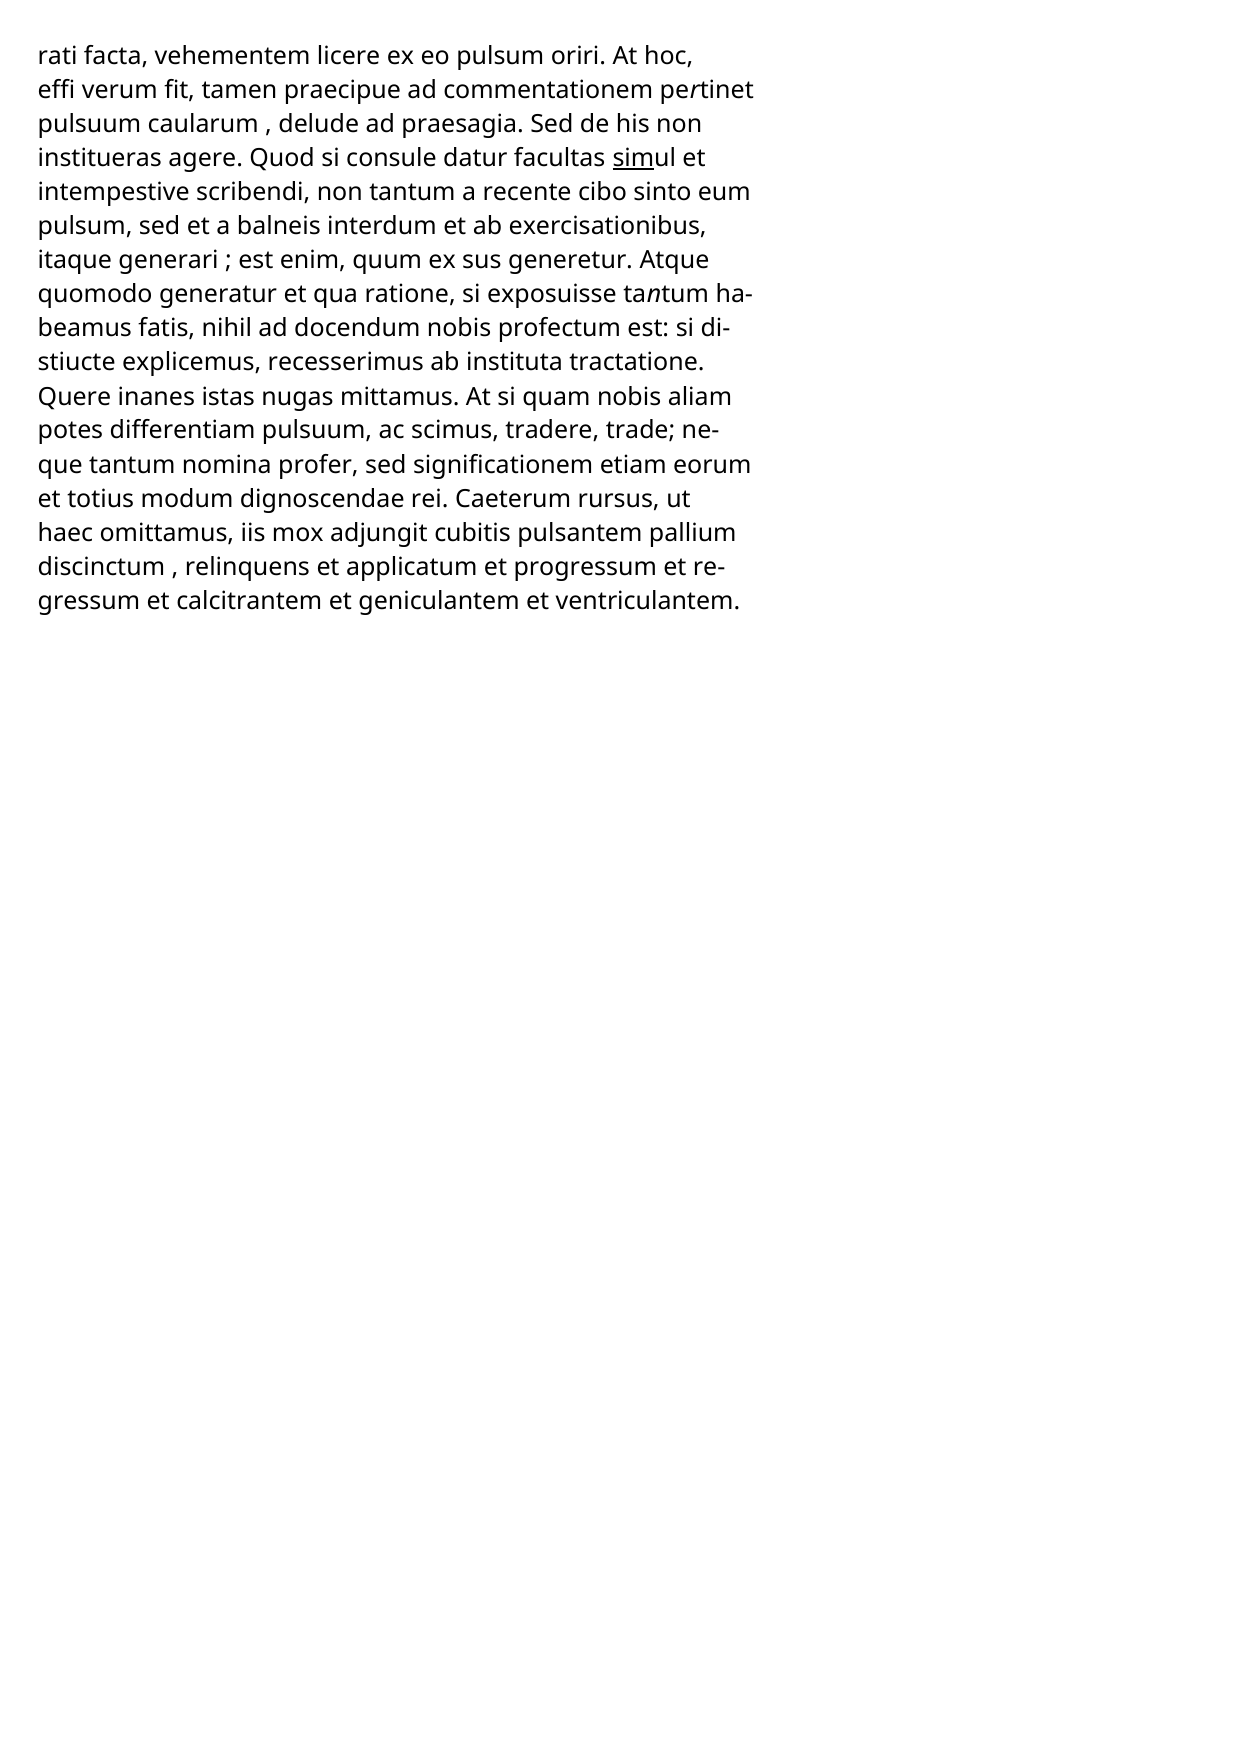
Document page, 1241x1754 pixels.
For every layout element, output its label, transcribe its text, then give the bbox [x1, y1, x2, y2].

text rati facta, vehementem licere ex eo pulsum oriri. At hoc, effi verum fit, tamen praecipue ad commentationem pertinet pulsuum caularum , delude ad praesagia. Sed de his non institueras agere. Quod si consule datur facultas simul et intempestive scribendi, non tantum a recente cibo sinto eum pulsum, sed et a balneis interdum et ab exercisationibus, itaque generari ; est enim, quum ex sus generetur. Atque quomodo generatur et qua ratione, si exposuisse tantum ha- beamus fatis, nihil ad docendum nobis profectum est: si di- stiucte explicemus, recesserimus ab instituta tractatione. Quere inanes istas nugas mittamus. At si quam nobis aliam potes differentiam pulsuum, ac scimus, tradere, trade; ne- que tantum nomina profer, sed significationem etiam eorum et totius modum dignoscendae rei. Caeterum rursus, ut haec omittamus, iis mox adjungit cubitis pulsantem pallium discinctum , relinquens et applicatum et progressum et re- gressum et calcitrantem et geniculantem et ventriculantem. [37, 37, 1203, 617]
